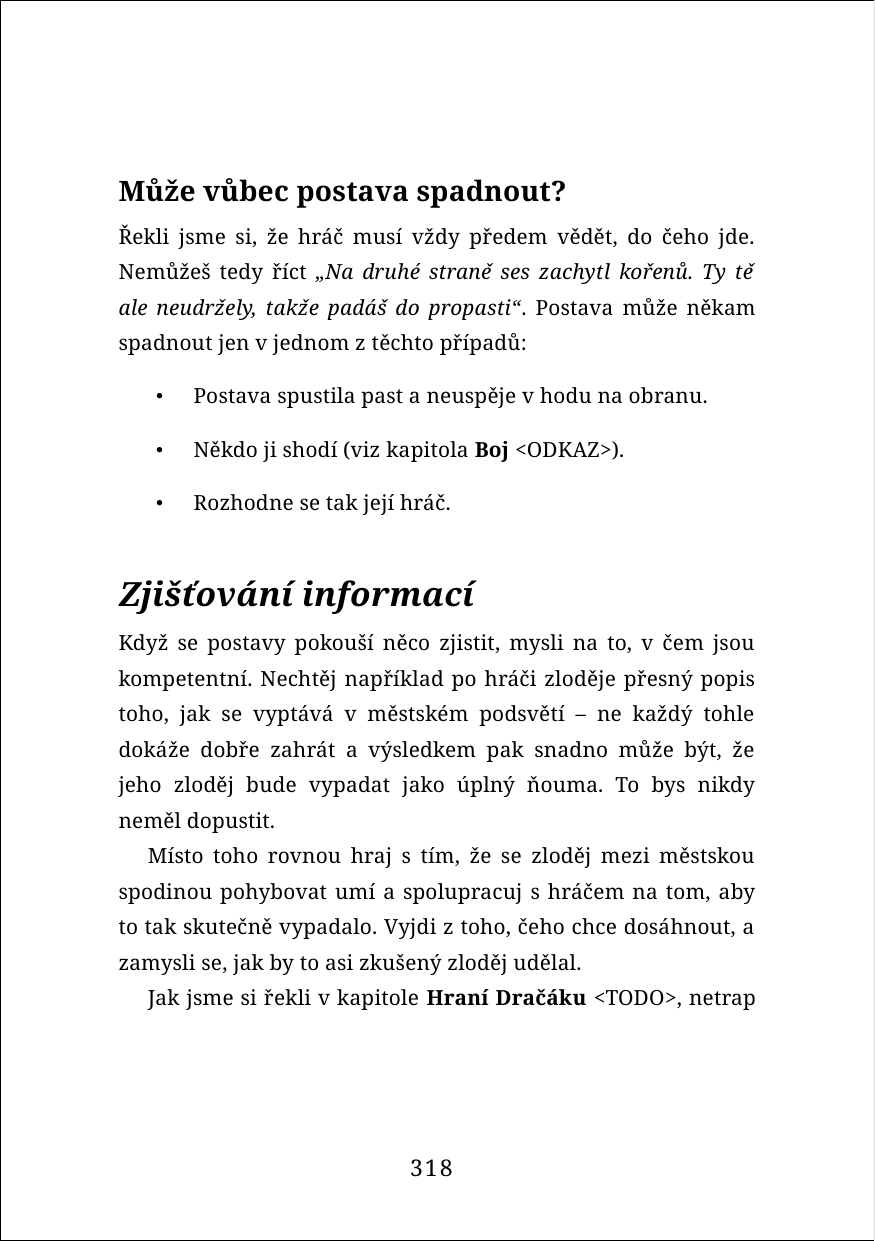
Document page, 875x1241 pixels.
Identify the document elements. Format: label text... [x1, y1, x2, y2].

subtitle Může vůbec postava spadnout? [118, 172, 756, 210]
list Rozhodne se tak její hráč. [156, 488, 756, 517]
text Když se postavy pokouší něco zjistit, mysli na to, v čem jsou kompetentní. Nechtěj například po hráči zloděje přesný popis toho, jak se vyptává v městském podsvětí – ne každý tohle dokáže dobře zahrát a výsledkem pak snadno může být, že jeho zloděj bude vypadat jako úplný ňouma. To bys nikdy neměl dopustit. Místo toho rovnou hraj s tím, že se zloděj mezi městskou spodinou pohybovat umí a spolupracuj s hráčem na tom, aby to tak skutečně vypadalo. Vyjdi z toho, čeho chce dosáhnout, a zamysli se, jak by to asi zkušený zloděj udělal. Jak jsme si řekli v kapitole Hraní Dračáku <TODO>, netrap [118, 628, 756, 1012]
list Postava spustila past a neuspěje v hodu na obranu. [156, 382, 756, 410]
subtitle Zjišťování informací [118, 571, 756, 616]
list Někdo ji shodí (viz kapitola Boj <ODKAZ>). [156, 435, 756, 463]
text Řekli jsme si, že hráč musí vždy předem vědět, do čeho jde. Nemůžeš tedy říct „Na druhé straně ses zachytl kořenů. Ty tě ale neudržely, takže padáš do propasti“. Postava může někam spadnout jen v jednom z těchto případů: [118, 222, 756, 357]
